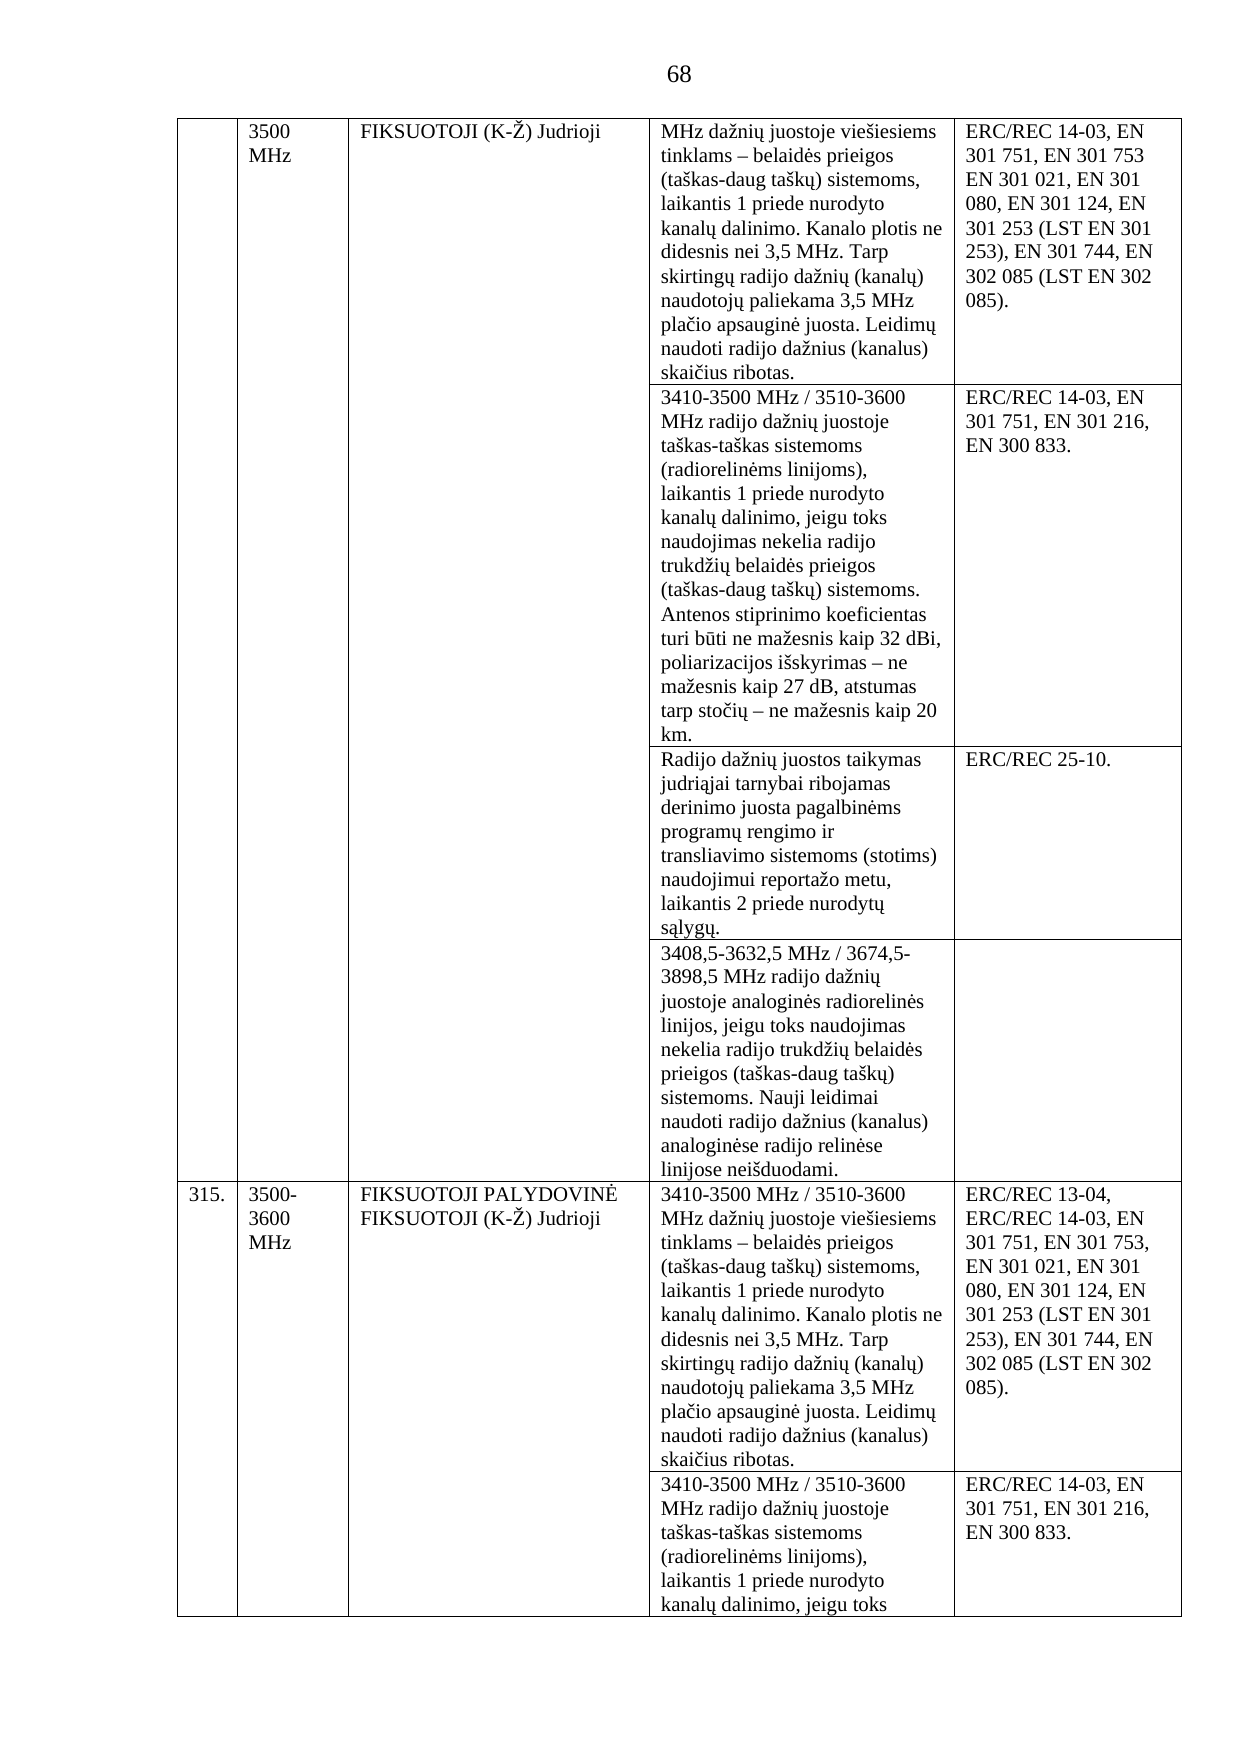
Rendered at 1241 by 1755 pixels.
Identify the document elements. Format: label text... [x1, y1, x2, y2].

table_cell [178, 119, 237, 1181]
table_cell ERC/REC 14-03, EN 301 751, EN 301 216, EN 300 833. [955, 385, 1181, 746]
table_cell ERC/REC 14-03, EN 301 751, EN 301 753 EN 301 021, EN 301 080, EN 301 124, EN 301 253 (LST EN 301 253), EN 301 744, EN 302 085 (LST EN 302 085). [955, 119, 1181, 384]
table_cell ERC/REC 25-10. [955, 747, 1181, 939]
table_cell ERC/REC 14-03, EN 301 751, EN 301 216, EN 300 833. [955, 1472, 1181, 1616]
table_cell MHz dažnių juostoje viešiesiems tinklams – belaidės prieigos (taškas-daug taškų) sistemoms, laikantis 1 priede nurodyto kanalų dalinimo. Kanalo plotis ne didesnis nei 3,5 MHz. Tarp skirtingų radijo dažnių (kanalų) naudotojų paliekama 3,5 MHz plačio apsauginė juosta. Leidimų naudoti radijo dažnius (kanalus) skaičius ribotas. [650, 119, 954, 384]
table_cell FIKSUOTOJI PALYDOVINĖ FIKSUOTOJI (K-Ž) Judrioji [349, 1182, 649, 1616]
table_cell 3410-3500 MHz / 3510-3600 MHz radijo dažnių juostoje taškas-taškas sistemoms (radiorelinėms linijoms), laikantis 1 priede nurodyto kanalų dalinimo, jeigu toks [650, 1472, 954, 1616]
table_cell FIKSUOTOJI (K-Ž) Judrioji [349, 119, 649, 1181]
table_cell 3410-3500 MHz / 3510-3600 MHz radijo dažnių juostoje taškas-taškas sistemoms (radiorelinėms linijoms), laikantis 1 priede nurodyto kanalų dalinimo, jeigu toks naudojimas nekelia radijo trukdžių belaidės prieigos (taškas-daug taškų) sistemoms. Antenos stiprinimo koeficientas turi būti ne mažesnis kaip 32 dBi, poliarizacijos išskyrimas – ne mažesnis kaip 27 dB, atstumas tarp stočių – ne mažesnis kaip 20 km. [650, 385, 954, 746]
table_cell 315. [178, 1182, 237, 1616]
table_cell Radijo dažnių juostos taikymas judriąjai tarnybai ribojamas derinimo juosta pagalbinėms programų rengimo ir transliavimo sistemoms (stotims) naudojimui reportažo metu, laikantis 2 priede nurodytų sąlygų. [650, 747, 954, 939]
table_cell 3410-3500 MHz / 3510-3600 MHz dažnių juostoje viešiesiems tinklams – belaidės prieigos (taškas-daug taškų) sistemoms, laikantis 1 priede nurodyto kanalų dalinimo. Kanalo plotis ne didesnis nei 3,5 MHz. Tarp skirtingų radijo dažnių (kanalų) naudotojų paliekama 3,5 MHz plačio apsauginė juosta. Leidimų naudoti radijo dažnius (kanalus) skaičius ribotas. [650, 1182, 954, 1471]
table_cell ERC/REC 13-04, ERC/REC 14-03, EN 301 751, EN 301 753, EN 301 021, EN 301 080, EN 301 124, EN 301 253 (LST EN 301 253), EN 301 744, EN 302 085 (LST EN 302 085). [955, 1182, 1181, 1471]
table_cell 3500-3600 MHz [238, 1182, 348, 1616]
table_cell 3500 MHz [238, 119, 348, 1181]
table_cell [955, 940, 1181, 1181]
table_cell 3408,5-3632,5 MHz / 3674,5-3898,5 MHz radijo dažnių juostoje analoginės radiorelinės linijos, jeigu toks naudojimas nekelia radijo trukdžių belaidės prieigos (taškas-daug taškų) sistemoms. Nauji leidimai naudoti radijo dažnius (kanalus) analoginėse radijo relinėse linijose neišduodami. [650, 940, 954, 1181]
